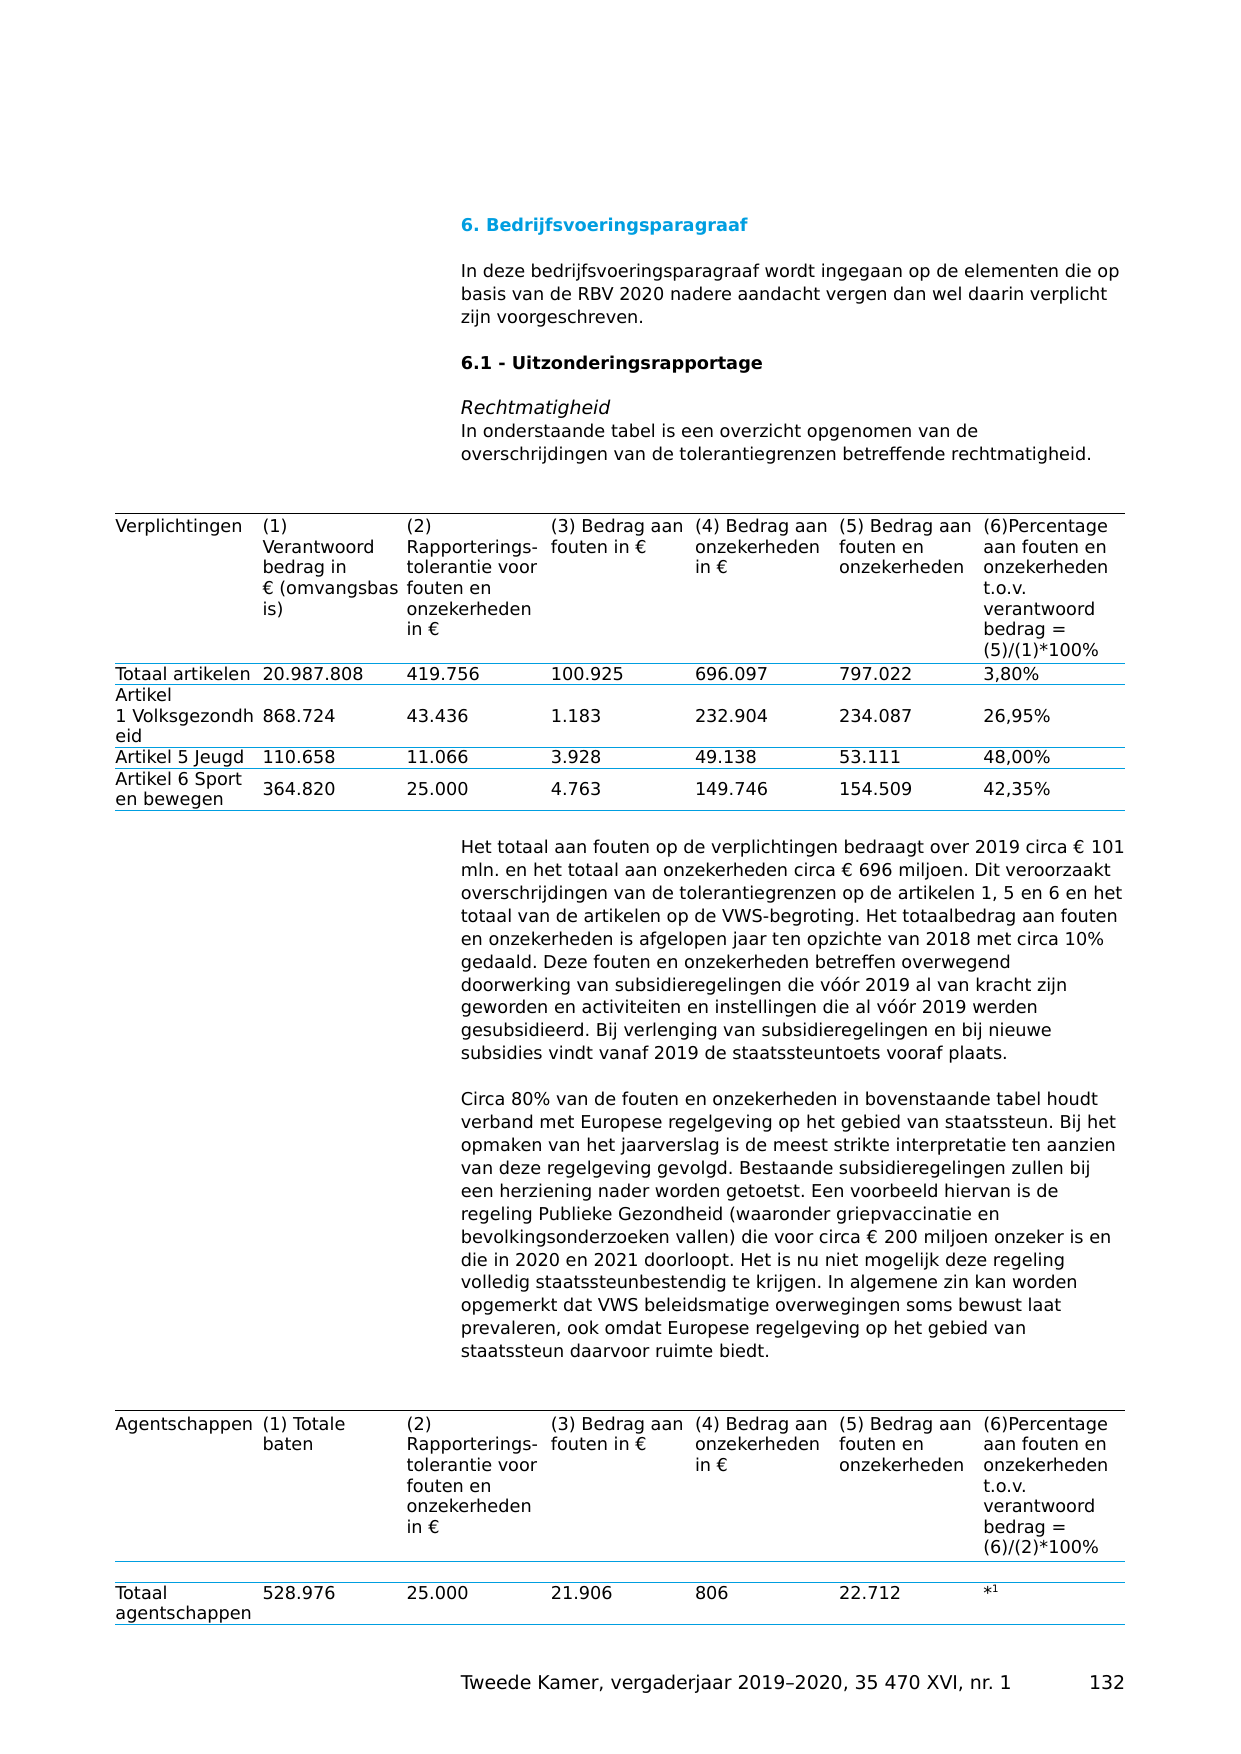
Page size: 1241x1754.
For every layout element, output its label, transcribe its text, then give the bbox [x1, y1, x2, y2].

table_cell 3,80% [980, 664, 1125, 684]
table_cell 110.658 [259, 748, 403, 768]
table_cell 868.724 [259, 685, 403, 747]
table_cell 364.820 [259, 769, 403, 810]
table_cell (2) Rapporterings-tolerantie voor fouten en onzekerheden in € [404, 1411, 548, 1561]
table_cell (6)Percentage aan fouten en onzekerheden t.o.v. verantwoord bedrag = (5)/(1)*100% [980, 514, 1125, 663]
table_cell Artikel 1 Volksgezondheid [115, 685, 259, 747]
table_header Tabel 20 Overzicht overschrijdingen rapporteringstoleranties fouten en onzekerheden [115, 488, 1125, 512]
table_cell 26,95% [980, 685, 1125, 747]
table_cell 21.906 [548, 1583, 692, 1624]
table_cell 22.712 [836, 1583, 980, 1624]
table_cell (6)Percentage aan fouten en onzekerheden t.o.v. verantwoord bedrag = (6)/(2)*100% [980, 1411, 1125, 1561]
table_cell 806 [692, 1583, 836, 1624]
text In deze bedrijfsvoeringsparagraaf wordt ingegaan op de elementen die op basis van de RBV 2020 nadere aandacht vergen dan wel daarin verplicht zijn voorgeschreven. [461, 259, 1125, 328]
table_cell 696.097 [692, 664, 836, 684]
table_cell (3) Bedrag aan fouten in € [548, 1411, 692, 1561]
table_cell (2) Rapporterings-tolerantie voor fouten en onzekerheden in € [404, 514, 548, 663]
table_cell 20.987.808 [259, 664, 403, 684]
table_cell Artikel 5 Jeugd [115, 748, 259, 768]
table_cell 149.746 [692, 769, 836, 810]
table_cell 1.183 [548, 685, 692, 747]
text Rechtmatigheid [461, 397, 1125, 419]
table_cell 100.925 [548, 664, 692, 684]
table_cell 48,00% [980, 748, 1125, 768]
table_cell Agentschappen [115, 1411, 259, 1561]
title 6. Bedrijfsvoeringsparagraaf [461, 213, 1125, 236]
table_cell (4) Bedrag aan onzekerheden in € [692, 514, 836, 663]
table_cell [692, 1562, 836, 1582]
table_cell 11.066 [404, 748, 548, 768]
table_cell 49.138 [692, 748, 836, 768]
table_cell 797.022 [836, 664, 980, 684]
table_cell [404, 1562, 548, 1582]
text 6.1 - Uitzonderingsrapportage [461, 351, 1125, 374]
table_cell 232.904 [692, 685, 836, 747]
table_cell 234.087 [836, 685, 980, 747]
table_cell [980, 1562, 1125, 1582]
table_cell 25.000 [404, 1583, 548, 1624]
table_header Tabel 21 Overzicht overschrijdingen rapporteringstoleranties fouten en onzekerheden [115, 1385, 1125, 1410]
table_cell 53.111 [836, 748, 980, 768]
text Circa 80% van de fouten en onzekerheden in bovenstaande tabel houdt verband met Europese regelgeving op het gebied van staatssteun. Bij het opmaken van het jaarverslag is de meest strikte interpretatie ten aanzien van deze regelgeving gevolgd. Bestaande subsidieregelingen zullen bij een herziening nader worden getoetst. Een voorbeeld hiervan is de regeling Publieke Gezondheid (waaronder griepvaccinatie en bevolkingsonderzoeken vallen) die voor circa € 200 miljoen onzeker is en die in 2020 en 2021 doorloopt. Het is nu niet mogelijk deze regeling volledig staatssteunbestendig te krijgen. In algemene zin kan worden opgemerkt dat VWS beleidsmatige overwegingen soms bewust laat prevaleren, ook omdat Europese regelgeving op het gebied van staatssteun daarvoor ruimte biedt. [461, 1087, 1125, 1362]
table_cell Totaal agentschappen [115, 1583, 259, 1624]
text In onderstaande tabel is een overzicht opgenomen van de overschrijdingen van de tolerantiegrenzen betreffende rechtmatigheid. [461, 419, 1125, 464]
table_cell (5) Bedrag aan fouten en onzekerheden [836, 514, 980, 663]
table_cell 43.436 [404, 685, 548, 747]
table_cell [836, 1562, 980, 1582]
table_cell 25.000 [404, 769, 548, 810]
table_cell (3) Bedrag aan fouten in € [548, 514, 692, 663]
table_cell 3.928 [548, 748, 692, 768]
table_cell *1 [980, 1583, 1125, 1624]
table_cell 154.509 [836, 769, 980, 810]
table_cell 4.763 [548, 769, 692, 810]
table_cell (5) Bedrag aan fouten en onzekerheden [836, 1411, 980, 1561]
table_cell Verplichtingen [115, 514, 259, 663]
table_cell Totaal artikelen [115, 664, 259, 684]
table_cell Artikel 6 Sport en bewegen [115, 769, 259, 810]
table_cell [259, 1562, 403, 1582]
table_cell [115, 1562, 259, 1582]
table_cell 42,35% [980, 769, 1125, 810]
table_cell 528.976 [259, 1583, 403, 1624]
table_cell 419.756 [404, 664, 548, 684]
text Het totaal aan fouten op de verplichtingen bedraagt over 2019 circa € 101 mln. en het totaal aan onzekerheden circa € 696 miljoen. Dit veroorzaakt overschrijdingen van de tolerantiegrenzen op de artikelen 1, 5 en 6 en het totaal van de artikelen op de VWS-begroting. Het totaalbedrag aan fouten en onzekerheden is afgelopen jaar ten opzichte van 2018 met circa 10% gedaald. Deze fouten en onzekerheden betreffen overwegend doorwerking van subsidieregelingen die vóór 2019 al van kracht zijn geworden en activiteiten en instellingen die al vóór 2019 werden gesubsidieerd. Bij verlenging van subsidieregelingen en bij nieuwe subsidies vindt vanaf 2019 de staatssteuntoets vooraf plaats. [461, 835, 1125, 1064]
table_cell [548, 1562, 692, 1582]
table_cell (1) Verantwoord bedrag in € (omvangsbasis) [259, 514, 403, 663]
table_cell (4) Bedrag aan onzekerheden in € [692, 1411, 836, 1561]
table_cell (1) Totale baten [259, 1411, 403, 1561]
